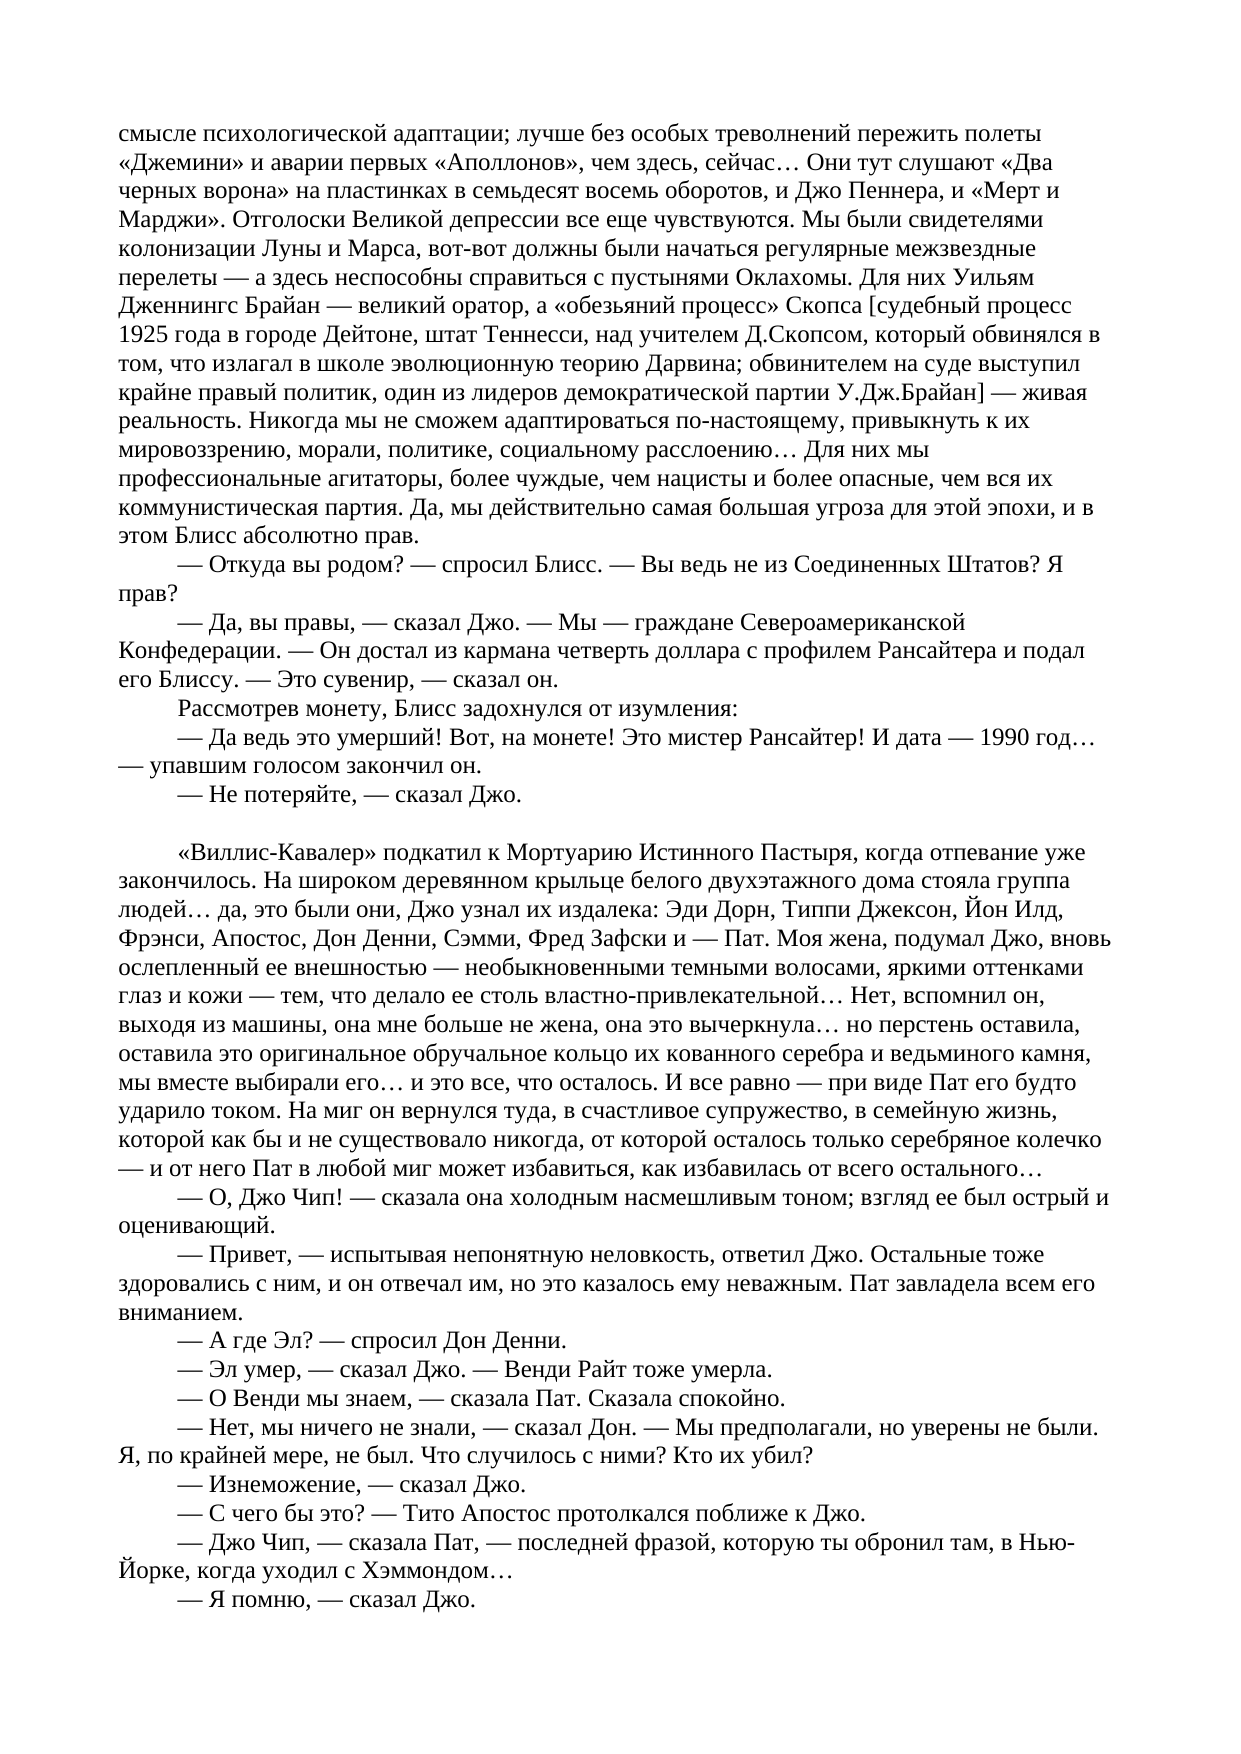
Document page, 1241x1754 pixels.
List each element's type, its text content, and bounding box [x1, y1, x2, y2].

text — Откуда вы родом? — спросил Блисс. — Вы ведь не из Соединенных Штатов? Я прав? [118, 549, 1122, 607]
text — Нет, мы ничего не знали, — сказал Дон. — Мы предполагали, но уверены не были. Я, по крайней мере, не был. Что случилось с ними? Кто их убил? [118, 1412, 1122, 1469]
text — Я помню, — сказал Джо. [118, 1584, 1122, 1613]
text — О, Джо Чип! — сказала она холодным насмешливым тоном; взгляд ее был острый и оценивающий. [118, 1182, 1122, 1239]
text Рассмотрев монету, Блисс задохнулся от изумления: [118, 693, 1122, 722]
text «Виллис-Кавалер» подкатил к Мортуарию Истинного Пастыря, когда отпевание уже закончилось. На широком деревянном крыльце белого двухэтажного дома стояла группа людей… да, это были они, Джо узнал их издалека: Эди Дорн, Типпи Джексон, Йон Илд, Фрэнси, Апостос, Дон Денни, Сэмми, Фред Зафски и — Пат. Моя жена, подумал Джо, вновь ослепленный ее внешностью — необыкновенными темными волосами, яркими оттенками глаз и кожи — тем, что делало ее столь властно-привлекательной… Нет, вспомнил он, выходя из машины, она мне больше не жена, она это вычеркнула… но перстень оставила, оставила это оригинальное обручальное кольцо их кованного серебра и ведьминого камня, мы вместе выбирали его… и это все, что осталось. И все равно — при виде Пат его будто ударило током. На миг он вернулся туда, в счастливое супружество, в семейную жизнь, которой как бы и не существовало никогда, от которой осталось только серебряное колечко — и от него Пат в любой миг может избавиться, как избавилась от всего остального… [118, 837, 1122, 1182]
text — А где Эл? — спросил Дон Денни. [118, 1326, 1122, 1354]
text — Привет, — испытывая непонятную неловкость, ответил Джо. Остальные тоже здоровались с ним, и он отвечал им, но это казалось ему неважным. Пат завладела всем его вниманием. [118, 1239, 1122, 1326]
text — Не потеряйте, — сказал Джо. [118, 779, 1122, 808]
text — О Венди мы знаем, — сказала Пат. Сказала спокойно. [118, 1383, 1122, 1412]
text — Джо Чип, — сказала Пат, — последней фразой, которую ты обронил там, в Нью-Йорке, когда уходил с Хэммондом… [118, 1527, 1122, 1584]
text — Изнеможение, — сказал Джо. [118, 1469, 1122, 1498]
text — С чего бы это? — Тито Апостос протолкался поближе к Джо. [118, 1498, 1122, 1527]
text — Да ведь это умерший! Вот, на монете! Это мистер Рансайтер! И дата — 1990 год… — упавшим голосом закончил он. [118, 722, 1122, 779]
text смысле психологической адаптации; лучше без особых треволнений пережить полеты «Джемини» и аварии первых «Аполлонов», чем здесь, сейчас… Они тут слушают «Два черных ворона» на пластинках в семьдесят восемь оборотов, и Джо Пеннера, и «Мерт и Марджи». Отголоски Великой депрессии все еще чувствуются. Мы были свидетелями колонизации Луны и Марса, вот-вот должны были начаться регулярные межзвездные перелеты — а здесь неспособны справиться с пустынями Оклахомы. Для них Уильям Дженнингс Брайан — великий оратор, а «обезьяний процесс» Скопса [судебный процесс 1925 года в городе Дейтоне, штат Теннесси, над учителем Д.Скопсом, который обвинялся в том, что излагал в школе эволюционную теорию Дарвина; обвинителем на суде выступил крайне правый политик, один из лидеров демократической партии У.Дж.Брайан] — живая реальность. Никогда мы не сможем адаптироваться по-настоящему, привыкнуть к их мировоззрению, морали, политике, социальному расслоению… Для них мы профессиональные агитаторы, более чуждые, чем нацисты и более опасные, чем вся их коммунистическая партия. Да, мы действительно самая большая угроза для этой эпохи, и в этом Блисс абсолютно прав. [118, 118, 1122, 549]
text — Эл умер, — сказал Джо. — Венди Райт тоже умерла. [118, 1354, 1122, 1383]
text — Да, вы правы, — сказал Джо. — Мы — граждане Североамериканской Конфедерации. — Он достал из кармана четверть доллара с профилем Рансайтера и подал его Блиссу. — Это сувенир, — сказал он. [118, 607, 1122, 693]
